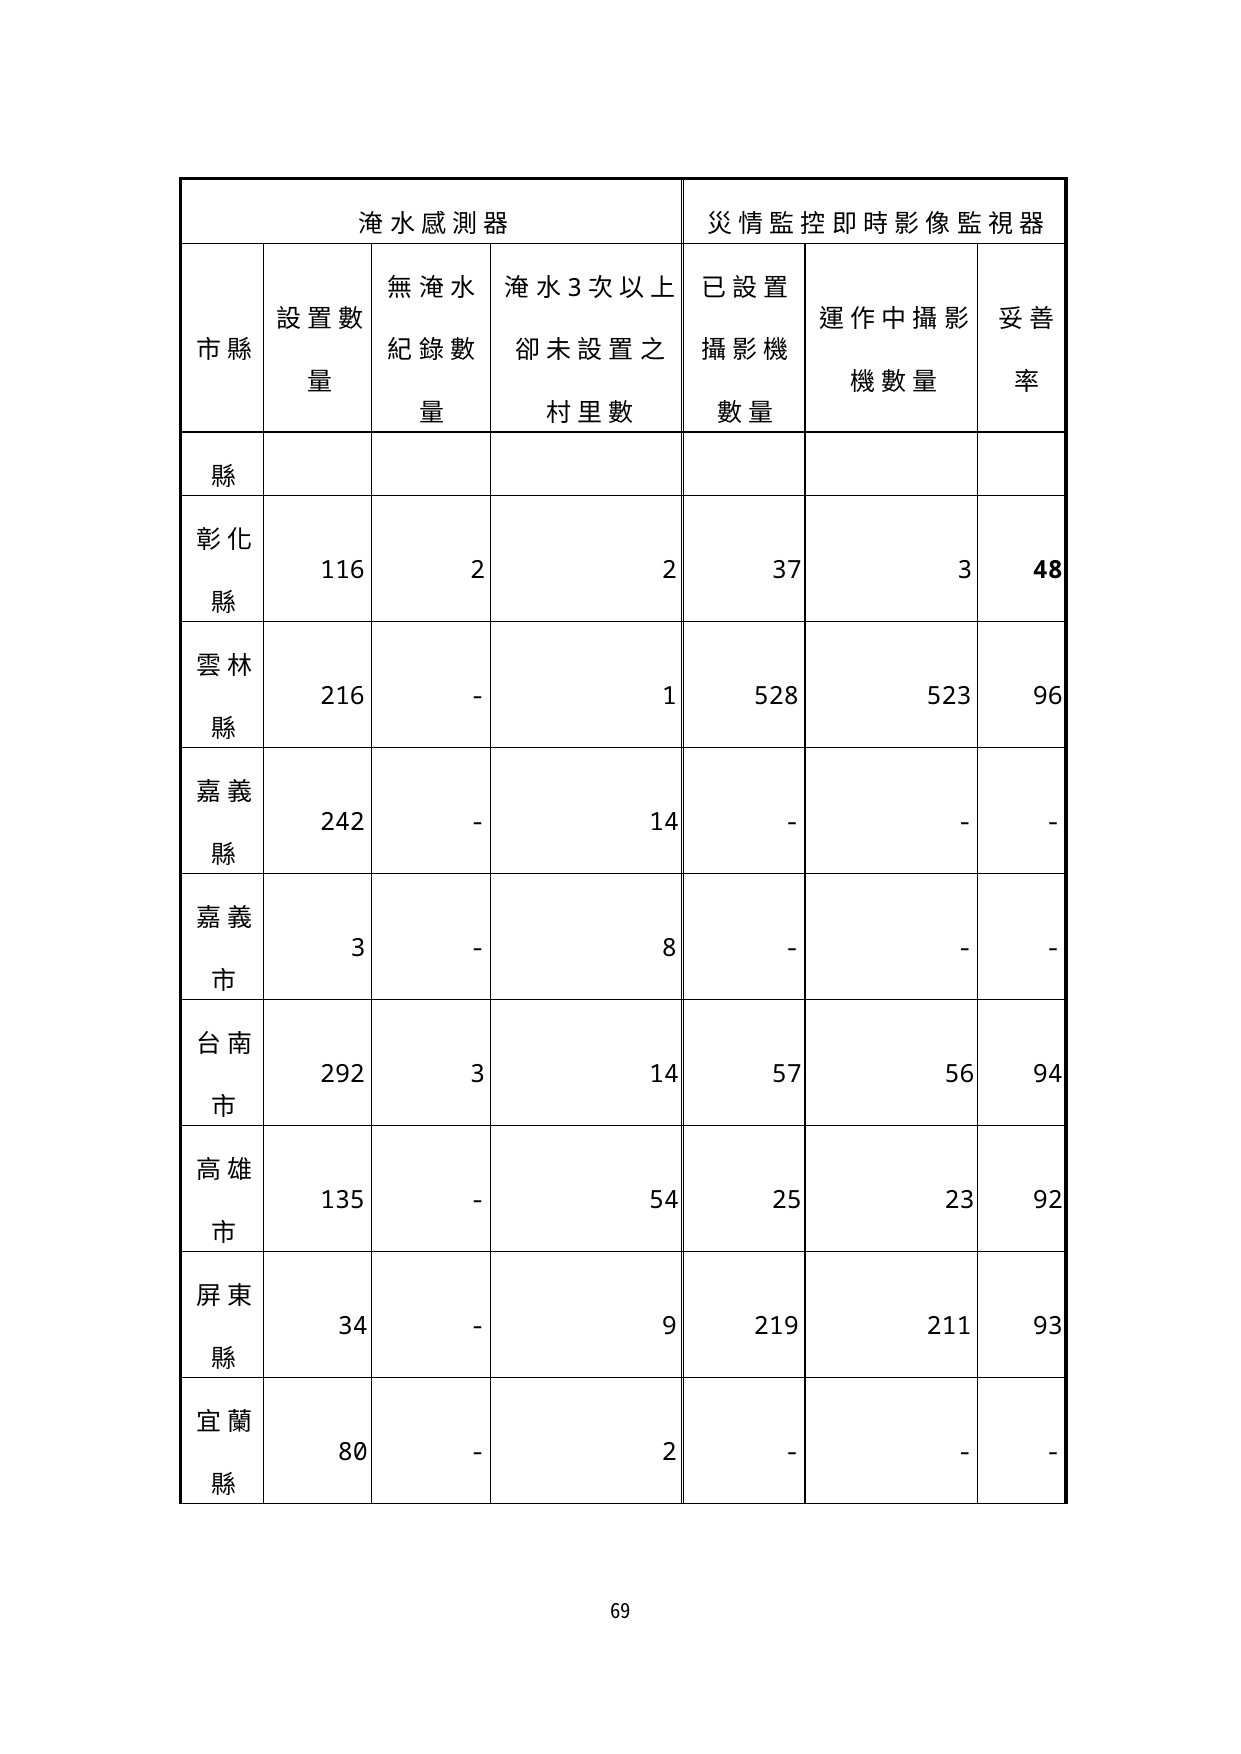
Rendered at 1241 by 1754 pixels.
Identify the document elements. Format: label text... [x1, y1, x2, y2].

table_cell 高雄市 [182, 1126, 263, 1251]
table_cell 運作中攝影機數量 [806, 244, 977, 431]
table_cell 屏東縣 [182, 1252, 263, 1377]
table_cell 3 [264, 874, 371, 999]
table_cell 48 [978, 496, 1064, 621]
table_cell - [806, 748, 977, 873]
table_cell 216 [264, 622, 371, 747]
table_cell 市縣 [182, 244, 263, 431]
table_cell - [684, 874, 804, 999]
table_cell 妥善率 [978, 244, 1064, 431]
table_cell - [372, 874, 490, 999]
table_cell 14 [491, 748, 681, 873]
table_cell 已設置攝影機數量 [684, 244, 804, 431]
table_cell [264, 433, 371, 495]
table_cell [978, 433, 1064, 495]
table_cell 2 [372, 496, 490, 621]
table_cell 3 [806, 496, 977, 621]
table_cell 1 [491, 622, 681, 747]
table_cell 56 [806, 1000, 977, 1125]
table_cell 523 [806, 622, 977, 747]
table_cell - [978, 874, 1064, 999]
table_cell - [806, 1378, 977, 1503]
table_cell 8 [491, 874, 681, 999]
table_cell 135 [264, 1126, 371, 1251]
table_cell 528 [684, 622, 804, 747]
table_cell - [372, 1126, 490, 1251]
table_cell [372, 433, 490, 495]
table_cell - [978, 1378, 1064, 1503]
table_cell - [372, 1378, 490, 1503]
table_cell 116 [264, 496, 371, 621]
table_cell 2 [491, 1378, 681, 1503]
table_cell - [372, 1252, 490, 1377]
table_cell 37 [684, 496, 804, 621]
table_cell 設置數量 [264, 244, 371, 431]
table_cell 淹水3次以上卻未設置之村里數 [491, 244, 681, 431]
table_cell 94 [978, 1000, 1064, 1125]
table_header 淹水感測器 [182, 180, 681, 243]
table_cell 9 [491, 1252, 681, 1377]
table_cell 23 [806, 1126, 977, 1251]
table_cell 242 [264, 748, 371, 873]
table_cell - [978, 748, 1064, 873]
table_cell 25 [684, 1126, 804, 1251]
table_cell - [684, 748, 804, 873]
table_cell - [491, 433, 681, 495]
table_cell - [372, 622, 490, 747]
table_cell 嘉義市 [182, 874, 263, 999]
table_cell [806, 433, 977, 495]
table_cell 34 [264, 1252, 371, 1377]
table_cell 211 [806, 1252, 977, 1377]
table_cell 80 [264, 1378, 371, 1503]
table_cell 雲林縣 [182, 622, 263, 747]
table_cell 縣 [182, 433, 263, 495]
table_cell 14 [491, 1000, 681, 1125]
table_cell 彰化縣 [182, 496, 263, 621]
table_cell 96 [978, 622, 1064, 747]
table_cell [684, 433, 804, 495]
table_cell 292 [264, 1000, 371, 1125]
table_cell - [372, 748, 490, 873]
table_cell - [806, 874, 977, 999]
table_cell 台南市 [182, 1000, 263, 1125]
table_cell 93 [978, 1252, 1064, 1377]
table_cell 219 [684, 1252, 804, 1377]
table_cell 嘉義縣 [182, 748, 263, 873]
table_cell 無淹水紀錄數量 [372, 244, 490, 431]
table_cell 3 [372, 1000, 490, 1125]
table_cell 2 [491, 496, 681, 621]
table_cell 宜蘭縣 [182, 1378, 263, 1503]
table_header 災情監控即時影像監視器 [684, 180, 1064, 243]
table_cell 57 [684, 1000, 804, 1125]
table_cell 92 [978, 1126, 1064, 1251]
table_cell - [684, 1378, 804, 1503]
table_cell 54 [491, 1126, 681, 1251]
